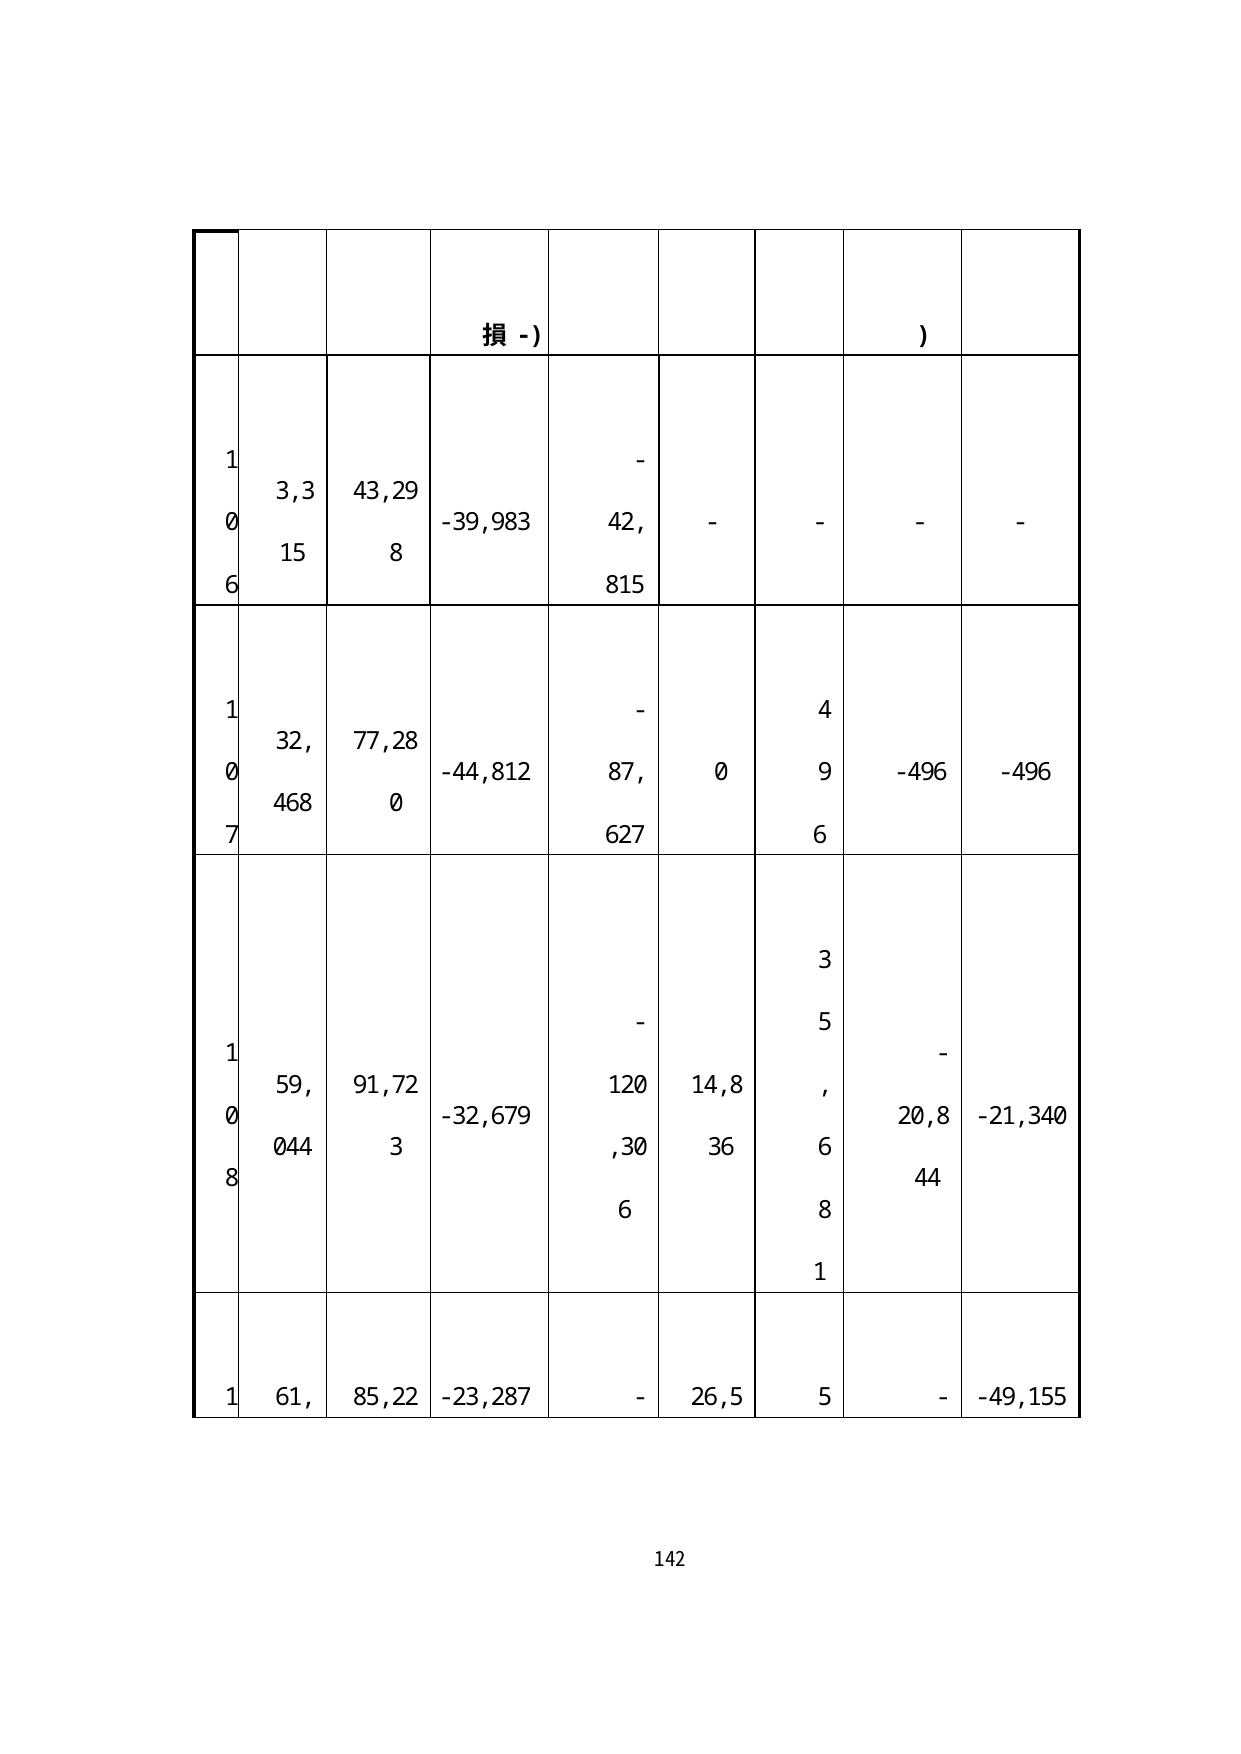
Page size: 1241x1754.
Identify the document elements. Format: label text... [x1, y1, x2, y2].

table_cell -87,627 [549, 606, 658, 854]
table_cell 35,681 [756, 855, 843, 1292]
table_cell -496 [962, 606, 1078, 854]
table_cell 32,468 [239, 606, 326, 854]
table_cell -42,815 [549, 356, 658, 604]
table_cell 59,044 [239, 855, 326, 1292]
table_cell -49,155 [962, 1293, 1078, 1417]
table_cell - [962, 356, 1078, 604]
table_cell -120,306 [549, 855, 658, 1292]
table_cell [549, 230, 658, 354]
table_cell [844, 1293, 961, 1417]
table_cell 61, [239, 1293, 326, 1417]
table_cell 77,280 [327, 606, 430, 854]
table_cell 43,298 [328, 356, 429, 604]
table_cell [549, 1293, 658, 1417]
table_header 年 度 [196, 233, 238, 354]
table_cell [756, 230, 843, 354]
table_cell [962, 230, 1078, 354]
table_cell 5 [756, 1293, 843, 1417]
table_cell -20,844 [844, 855, 961, 1292]
table_cell -44,812 [431, 606, 548, 854]
table_cell ) [844, 230, 961, 354]
table_cell -496 [844, 606, 961, 854]
table_cell 85,22 [327, 1293, 430, 1417]
table_cell -32,679 [431, 855, 548, 1292]
table_cell -21,340 [962, 855, 1078, 1292]
table_cell 14,836 [659, 855, 754, 1292]
table_cell 1 [196, 1293, 238, 1417]
table_cell - [756, 356, 843, 604]
table_cell [327, 230, 430, 354]
table_cell 26,5 [659, 1293, 754, 1417]
table_cell 損-) [431, 230, 548, 354]
table_cell -39,983 [431, 356, 548, 604]
table_cell 3,315 [239, 356, 326, 604]
table_cell 0 [659, 606, 754, 854]
table_cell 106 [196, 356, 238, 604]
table_cell - [660, 356, 754, 604]
table_cell 107 [196, 606, 238, 854]
table_cell 收入 [239, 230, 326, 354]
table_cell 496 [756, 606, 843, 854]
table_cell -23,287 [431, 1293, 548, 1417]
table_cell [659, 230, 754, 354]
table_cell - [844, 356, 961, 604]
table_cell 91,723 [327, 855, 430, 1292]
table_cell 108 [196, 855, 238, 1292]
